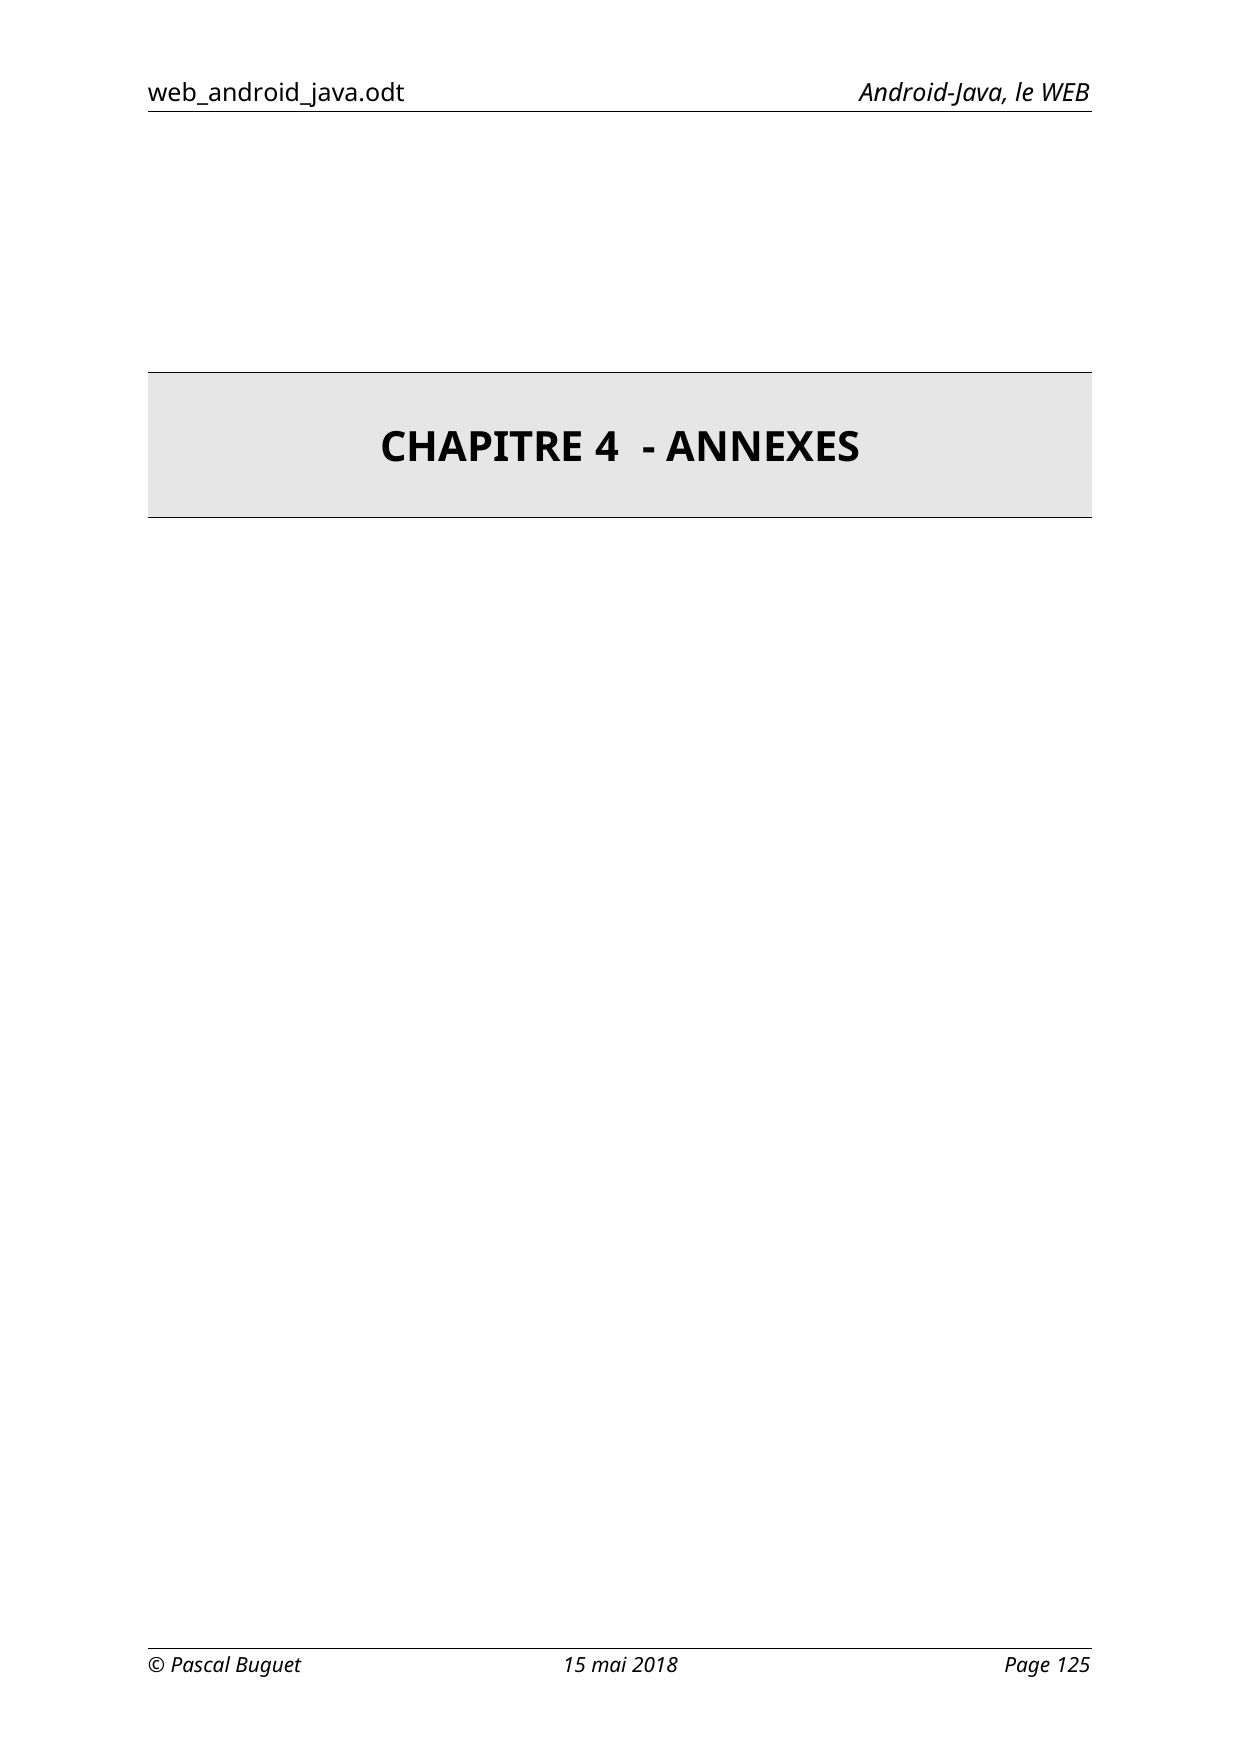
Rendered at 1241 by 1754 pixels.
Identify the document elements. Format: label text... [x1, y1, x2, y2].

subtitle - Annexes [148, 373, 1092, 517]
